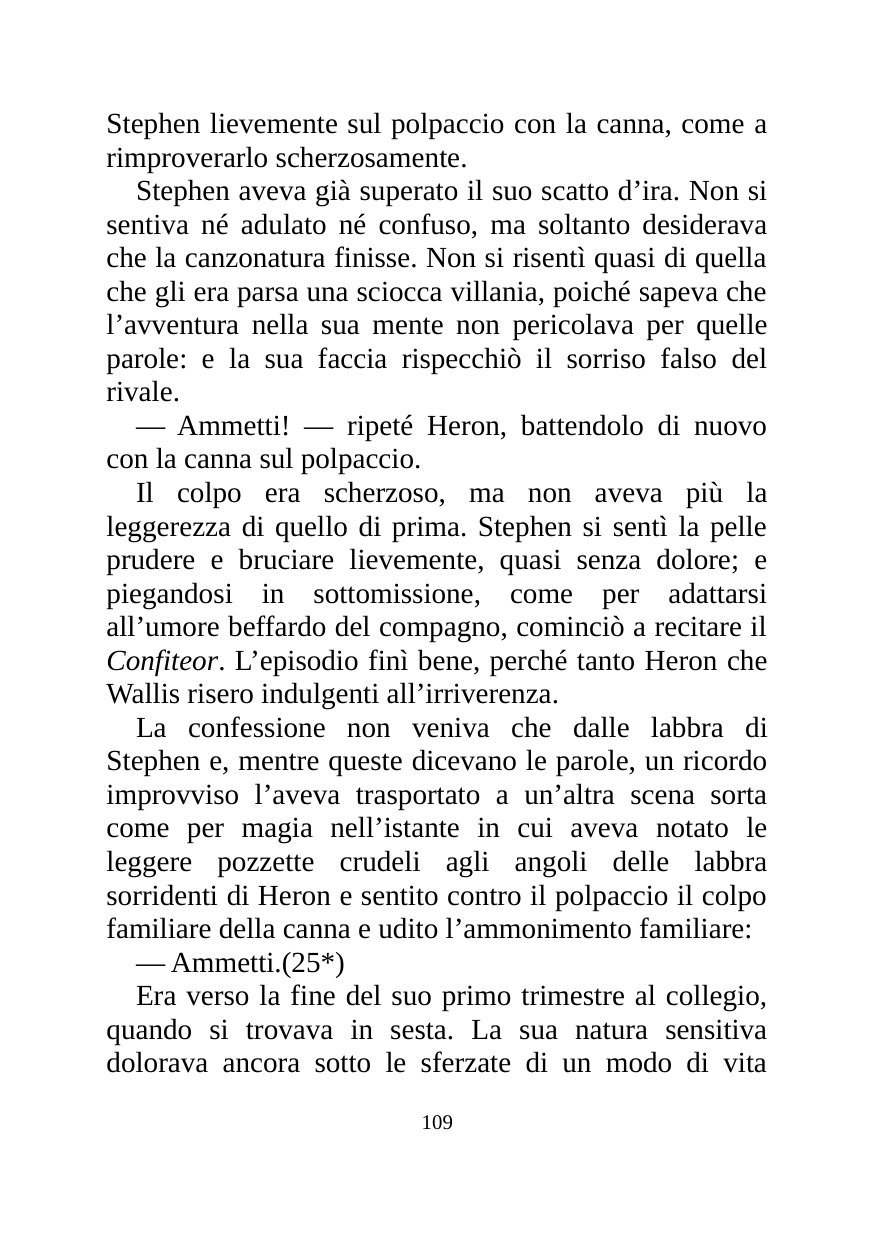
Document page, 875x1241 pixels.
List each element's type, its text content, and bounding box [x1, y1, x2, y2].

text Stephen lievemente sul polpaccio con la canna, come a rimproverarlo scherzosamente. [106, 106, 768, 173]
text Era verso la fine del suo primo trimestre al collegio, quando si trovava in sesta. La sua natura sensitiva dolorava ancora sotto le sferzate di un modo di vita [106, 978, 768, 1079]
text — Ammetti! — ripeté Heron, battendolo di nuovo con la canna sul polpaccio. [106, 408, 768, 475]
text La confessione non veniva che dalle labbra di Stephen e, mentre queste dicevano le parole, un ricordo improvviso l’aveva trasportato a un’altra scena sorta come per magia nell’istante in cui aveva notato le leggere pozzette crudeli agli angoli delle labbra sorridenti di Heron e sentito contro il polpaccio il colpo familiare della canna e udito l’ammonimento familiare: [106, 710, 768, 945]
text — Ammetti.(25*) [106, 945, 768, 978]
text Stephen aveva già superato il suo scatto d’ira. Non si sentiva né adulato né confuso, ma soltanto desiderava che la canzonatura finisse. Non si risentì quasi di quella che gli era parsa una sciocca villania, poiché sapeva che l’avventura nella sua mente non pericolava per quelle parole: e la sua faccia rispecchiò il sorriso falso del rivale. [106, 173, 768, 408]
text Il colpo era scherzoso, ma non aveva più la leggerezza di quello di prima. Stephen si sentì la pelle prudere e bruciare lievemente, quasi senza dolore; e piegandosi in sottomissione, come per adattarsi all’umore beffardo del compagno, cominciò a recitare il Confiteor. L’episodio finì bene, perché tanto Heron che Wallis risero indulgenti all’irriverenza. [106, 475, 768, 710]
